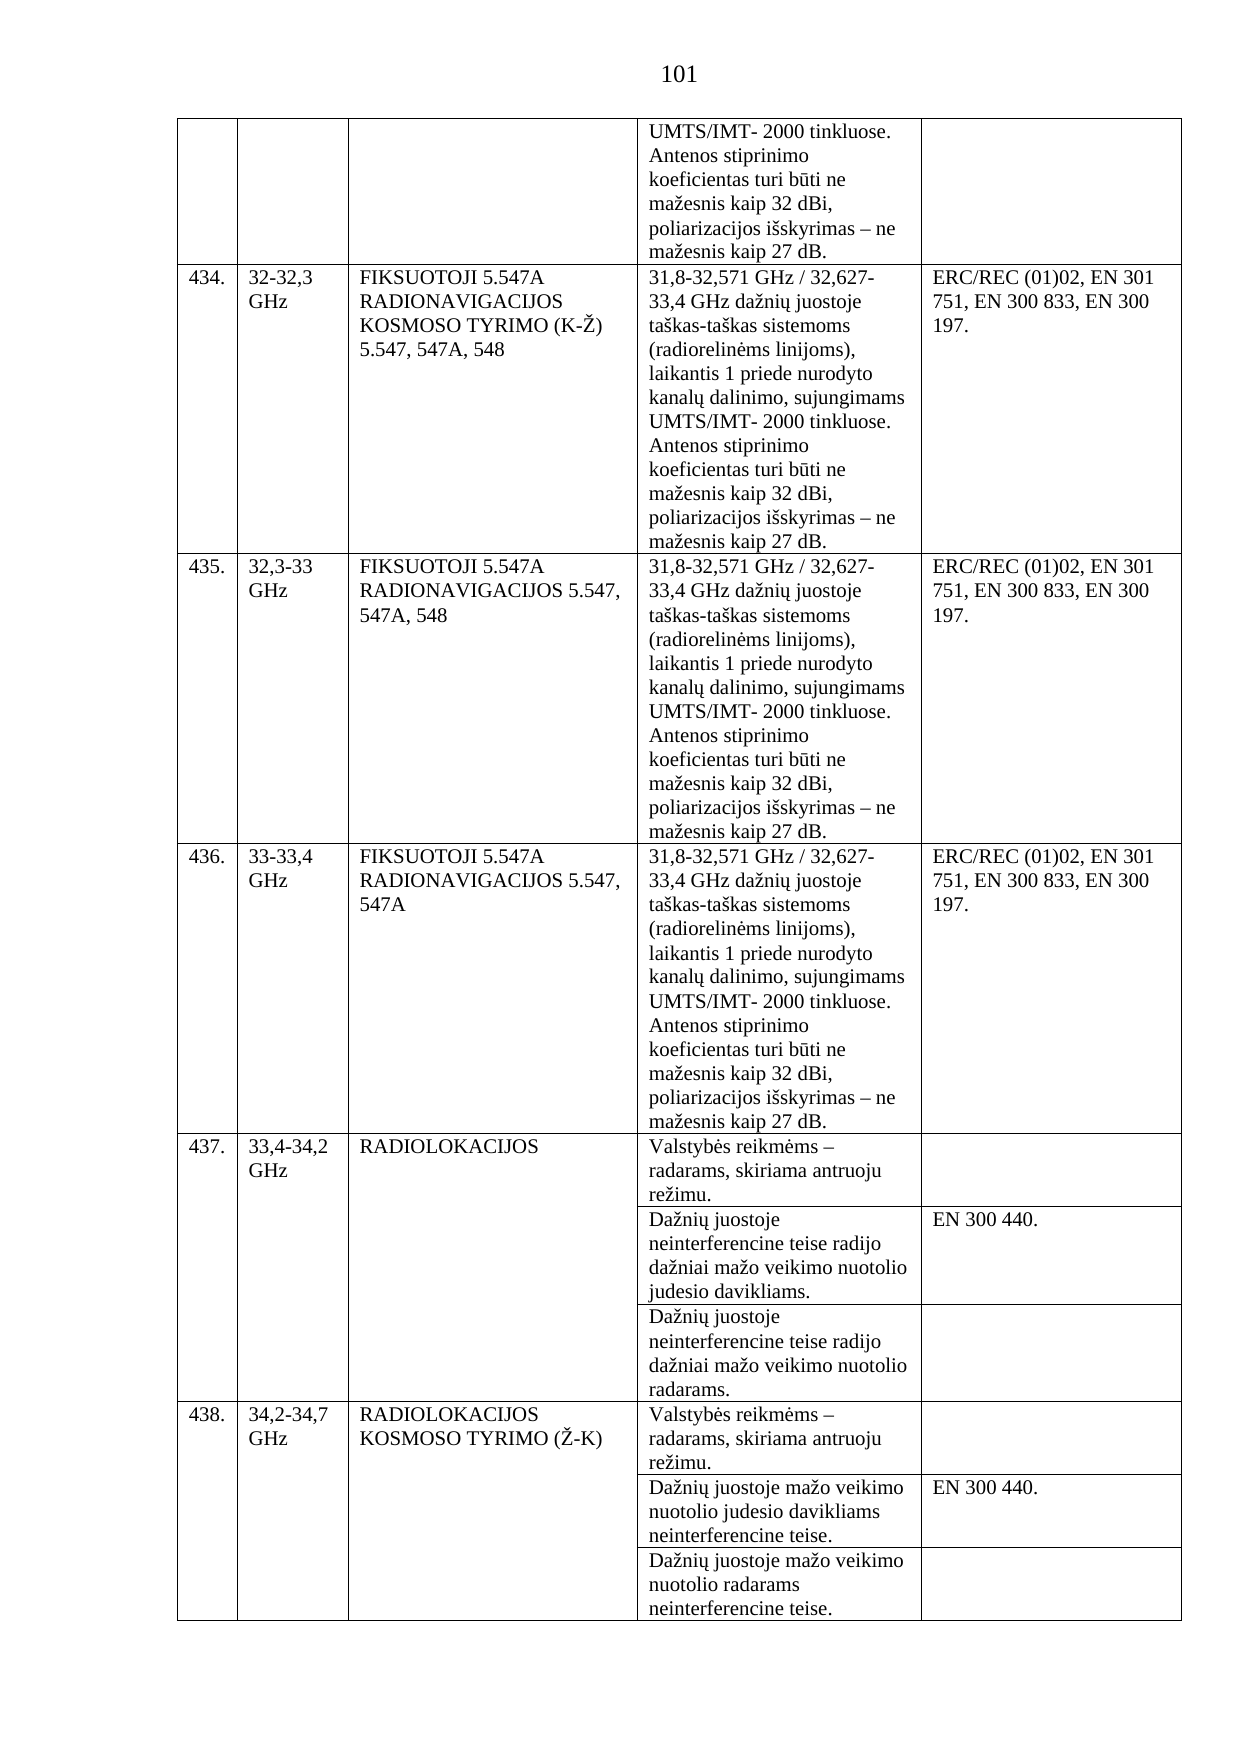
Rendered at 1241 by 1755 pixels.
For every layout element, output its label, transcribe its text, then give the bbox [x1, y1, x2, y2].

table_cell [238, 119, 348, 263]
table_cell 32,3-33 GHz [238, 554, 348, 843]
table_cell [922, 1548, 1181, 1620]
table_cell 438. [178, 1402, 237, 1620]
table_cell Valstybės reikmėms – radarams, skiriama antruoju režimu. [638, 1134, 921, 1206]
table_cell 32-32,3 GHz [238, 265, 348, 553]
table_cell ERC/REC (01)02, EN 301 751, EN 300 833, EN 300 197. [922, 554, 1181, 843]
table_cell [349, 119, 637, 263]
table_cell 34,2-34,7 GHz [238, 1402, 348, 1620]
table_cell Dažnių juostoje neinterferencine teise radijo dažniai mažo veikimo nuotolio judesio davikliams. [638, 1207, 921, 1303]
table_cell EN 300 440. [922, 1207, 1181, 1303]
table_cell EN 300 440. [922, 1475, 1181, 1547]
table_cell RADIOLOKACIJOS [349, 1134, 637, 1401]
table_cell 437. [178, 1134, 237, 1401]
table_cell [922, 119, 1181, 263]
table_cell FIKSUOTOJI 5.547A RADIONAVIGACIJOS KOSMOSO TYRIMO (K-Ž) 5.547, 547A, 548 [349, 265, 637, 553]
table_cell [922, 1402, 1181, 1474]
table_cell ERC/REC (01)02, EN 301 751, EN 300 833, EN 300 197. [922, 844, 1181, 1133]
table_cell 436. [178, 844, 237, 1133]
table_cell FIKSUOTOJI 5.547A RADIONAVIGACIJOS 5.547, 547A [349, 844, 637, 1133]
table_cell ERC/REC (01)02, EN 301 751, EN 300 833, EN 300 197. [922, 265, 1181, 553]
table_cell 435. [178, 554, 237, 843]
table_cell [178, 119, 237, 263]
table_cell 31,8-32,571 GHz / 32,627-33,4 GHz dažnių juostoje taškas-taškas sistemoms (radiorelinėms linijoms), laikantis 1 priede nurodyto kanalų dalinimo, sujungimams UMTS/IMT- 2000 tinkluose. Antenos stiprinimo koeficientas turi būti ne mažesnis kaip 32 dBi, poliarizacijos išskyrimas – ne mažesnis kaip 27 dB. [638, 554, 921, 843]
table_cell Valstybės reikmėms – radarams, skiriama antruoju režimu. [638, 1402, 921, 1474]
table_cell UMTS/IMT- 2000 tinkluose. Antenos stiprinimo koeficientas turi būti ne mažesnis kaip 32 dBi, poliarizacijos išskyrimas – ne mažesnis kaip 27 dB. [638, 119, 921, 263]
table_cell FIKSUOTOJI 5.547A RADIONAVIGACIJOS 5.547, 547A, 548 [349, 554, 637, 843]
table_cell Dažnių juostoje mažo veikimo nuotolio judesio davikliams neinterferencine teise. [638, 1475, 921, 1547]
table_cell 434. [178, 265, 237, 553]
table_cell 31,8-32,571 GHz / 32,627-33,4 GHz dažnių juostoje taškas-taškas sistemoms (radiorelinėms linijoms), laikantis 1 priede nurodyto kanalų dalinimo, sujungimams UMTS/IMT- 2000 tinkluose. Antenos stiprinimo koeficientas turi būti ne mažesnis kaip 32 dBi, poliarizacijos išskyrimas – ne mažesnis kaip 27 dB. [638, 844, 921, 1133]
table_cell 33,4-34,2 GHz [238, 1134, 348, 1401]
table_cell [922, 1134, 1181, 1206]
table_cell Dažnių juostoje mažo veikimo nuotolio radarams neinterferencine teise. [638, 1548, 921, 1620]
table_cell RADIOLOKACIJOS KOSMOSO TYRIMO (Ž-K) [349, 1402, 637, 1620]
table_cell [922, 1305, 1181, 1401]
table_cell Dažnių juostoje neinterferencine teise radijo dažniai mažo veikimo nuotolio radarams. [638, 1305, 921, 1401]
table_cell 33-33,4 GHz [238, 844, 348, 1133]
table_cell 31,8-32,571 GHz / 32,627-33,4 GHz dažnių juostoje taškas-taškas sistemoms (radiorelinėms linijoms), laikantis 1 priede nurodyto kanalų dalinimo, sujungimams UMTS/IMT- 2000 tinkluose. Antenos stiprinimo koeficientas turi būti ne mažesnis kaip 32 dBi, poliarizacijos išskyrimas – ne mažesnis kaip 27 dB. [638, 265, 921, 553]
